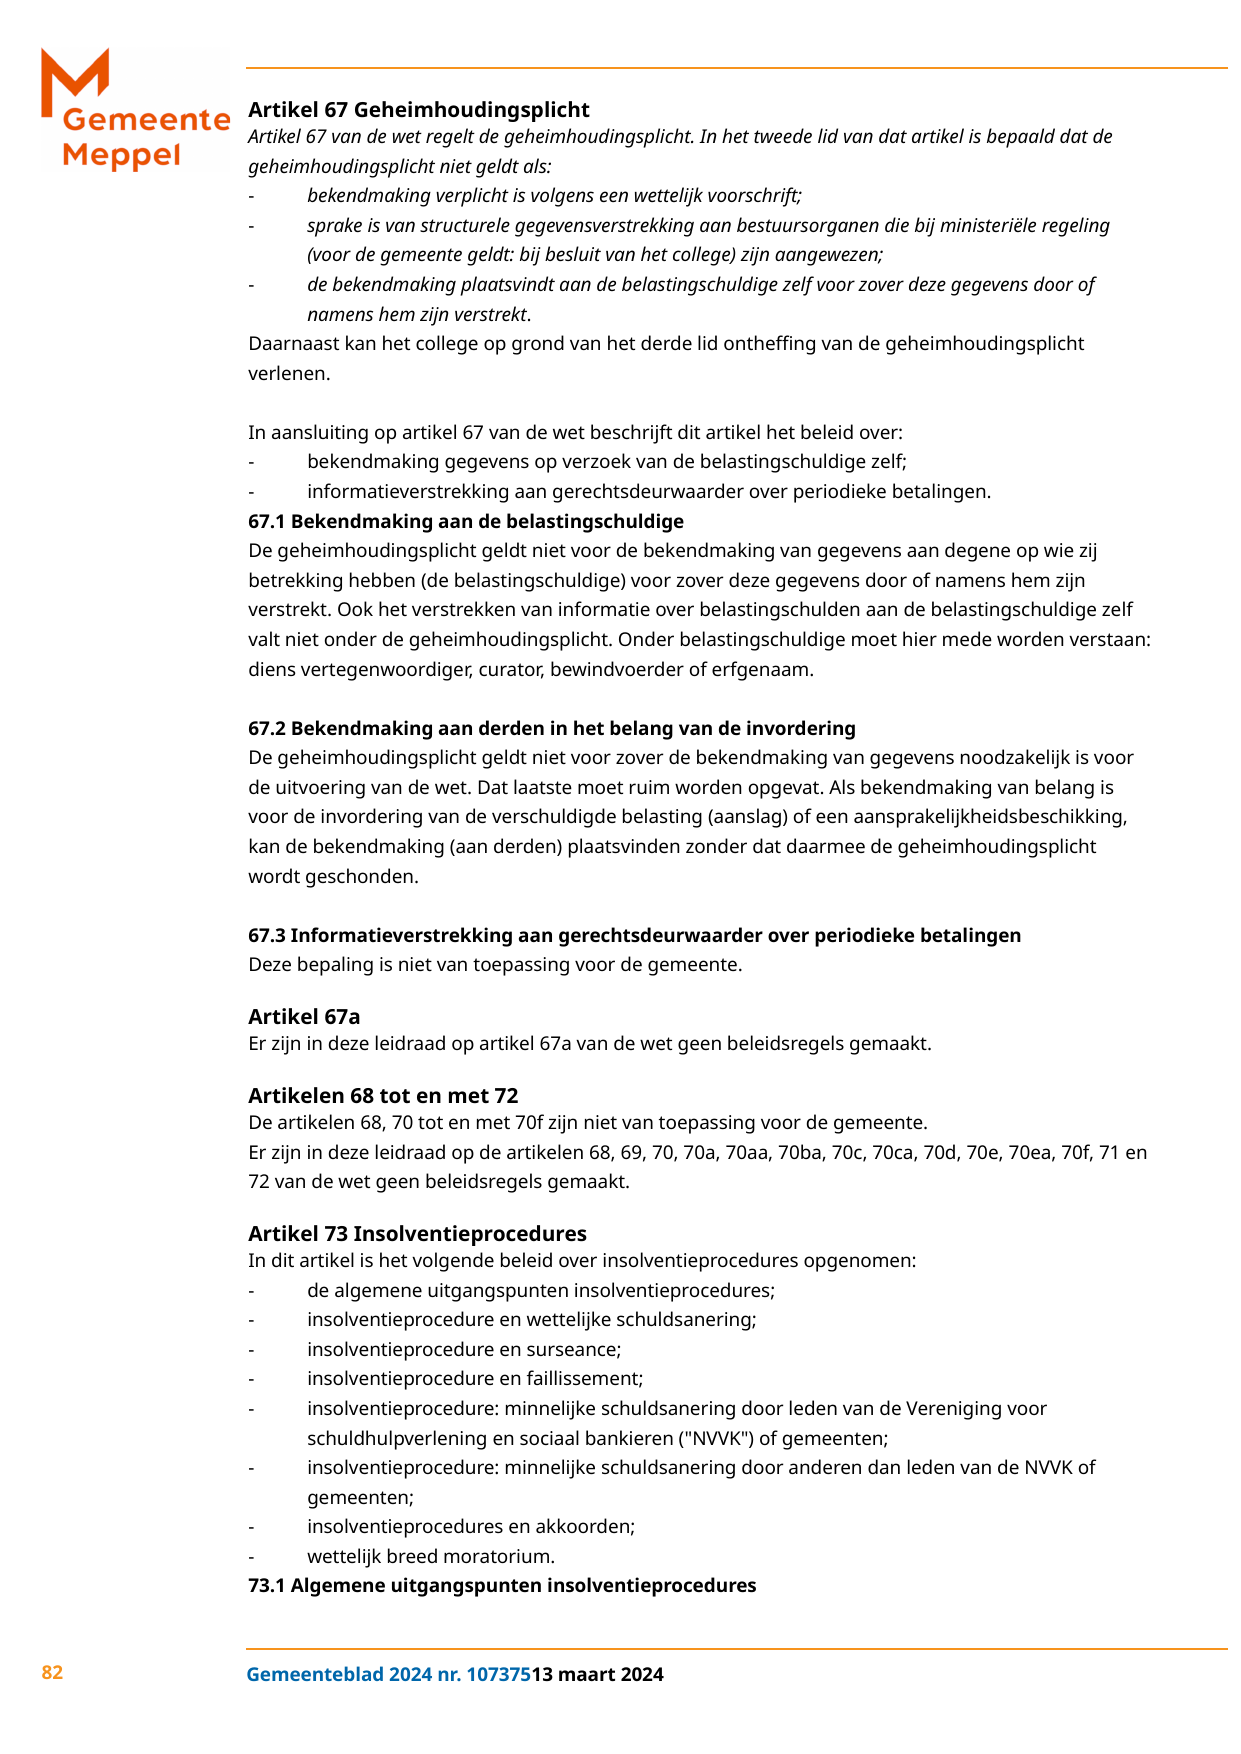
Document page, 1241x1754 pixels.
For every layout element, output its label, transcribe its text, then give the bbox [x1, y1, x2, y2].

text De artikelen 68, 70 tot en met 70f zijn niet van toepassing voor de gemeente. [248, 1109, 1152, 1135]
list de bekendmaking plaatsvindt aan de belastingschuldige zelf voor zover deze gegevens door of namens hem zijn verstrekt. [248, 271, 1152, 326]
text Er zijn in deze leidraad op de artikelen 68, 69, 70, 70a, 70aa, 70ba, 70c, 70ca, 70d, 70e, 70ea, 70f, 71 en 72 van de wet geen beleidsregels gemaakt. [248, 1139, 1152, 1194]
list insolventieprocedure en wettelijke schuldsanering; [248, 1306, 1152, 1332]
text De geheimhoudingsplicht geldt niet voor de bekendmaking van gegevens aan degene op wie zij betrekking hebben (de belastingschuldige) voor zover deze gegevens door of namens hem zijn verstrekt. Ook het verstrekken van informatie over belastingschulden aan de belastingschuldige zelf valt niet onder de geheimhoudingsplicht. Onder belastingschuldige moet hier mede worden verstaan: diens vertegenwoordiger, curator, bewindvoerder of erfgenaam. [248, 537, 1152, 681]
list bekendmaking verplicht is volgens een wettelijk voorschrift; [248, 182, 1152, 208]
list informatieverstrekking aan gerechtsdeurwaarder over periodieke betalingen. [248, 478, 1152, 504]
picture [41, 47, 231, 172]
text Deze bepaling is niet van toepassing voor de gemeente. [248, 952, 1152, 977]
text Artikel 67a [248, 1002, 1152, 1030]
list sprake is van structurele gegevensverstrekking aan bestuursorganen die bij ministeriële regeling (voor de gemeente geldt: bij besluit van het college) zijn aangewezen; [248, 212, 1152, 267]
text Artikelen 68 tot en met 72 [248, 1081, 1152, 1109]
text In dit artikel is het volgende beleid over insolventieprocedures opgenomen: [248, 1247, 1152, 1273]
list insolventieprocedure: minnelijke schuldsanering door leden van de Vereniging voor schuldhulpverlening en sociaal bankieren ("NVVK") of gemeenten; [248, 1395, 1152, 1451]
list wettelijk breed moratorium. [248, 1543, 1152, 1569]
text 73.1 Algemene uitgangspunten insolventieprocedures [248, 1573, 1152, 1598]
text 67.2 Bekendmaking aan derden in het belang van de invordering [248, 715, 1152, 741]
text Artikel 73 Insolventieprocedures [248, 1219, 1152, 1247]
text 67.1 Bekendmaking aan de belastingschuldige [248, 508, 1152, 533]
list insolventieprocedures en akkoorden; [248, 1513, 1152, 1539]
text 67.3 Informatieverstrekking aan gerechtsdeurwaarder over periodieke betalingen [248, 922, 1152, 948]
list bekendmaking gegevens op verzoek van de belastingschuldige zelf; [248, 449, 1152, 474]
list de algemene uitgangspunten insolventieprocedures; [248, 1277, 1152, 1303]
text Daarnaast kan het college op grond van het derde lid ontheffing van de geheimhoudingsplicht verlenen. [248, 330, 1152, 386]
text In aansluiting op artikel 67 van de wet beschrijft dit artikel het beleid over: [248, 419, 1152, 445]
text Artikel 67 Geheimhoudingsplicht [248, 95, 1152, 123]
text De geheimhoudingsplicht geldt niet voor zover de bekendmaking van gegevens noodzakelijk is voor de uitvoering van de wet. Dat laatste moet ruim worden opgevat. Als bekendmaking van belang is voor de invordering van de verschuldigde belasting (aanslag) of een aansprakelijkheidsbeschikking, kan de bekendmaking (aan derden) plaatsvinden zonder dat daarmee de geheimhoudingsplicht wordt geschonden. [248, 744, 1152, 888]
list insolventieprocedure: minnelijke schuldsanering door anderen dan leden van de NVVK of gemeenten; [248, 1454, 1152, 1510]
list insolventieprocedure en faillissement; [248, 1366, 1152, 1391]
list insolventieprocedure en surseance; [248, 1336, 1152, 1362]
text Er zijn in deze leidraad op artikel 67a van de wet geen beleidsregels gemaakt. [248, 1030, 1152, 1056]
text Artikel 67 van de wet regelt de geheimhoudingsplicht. In het tweede lid van dat artikel is bepaald dat de geheimhoudingsplicht niet geldt als: [248, 123, 1152, 178]
